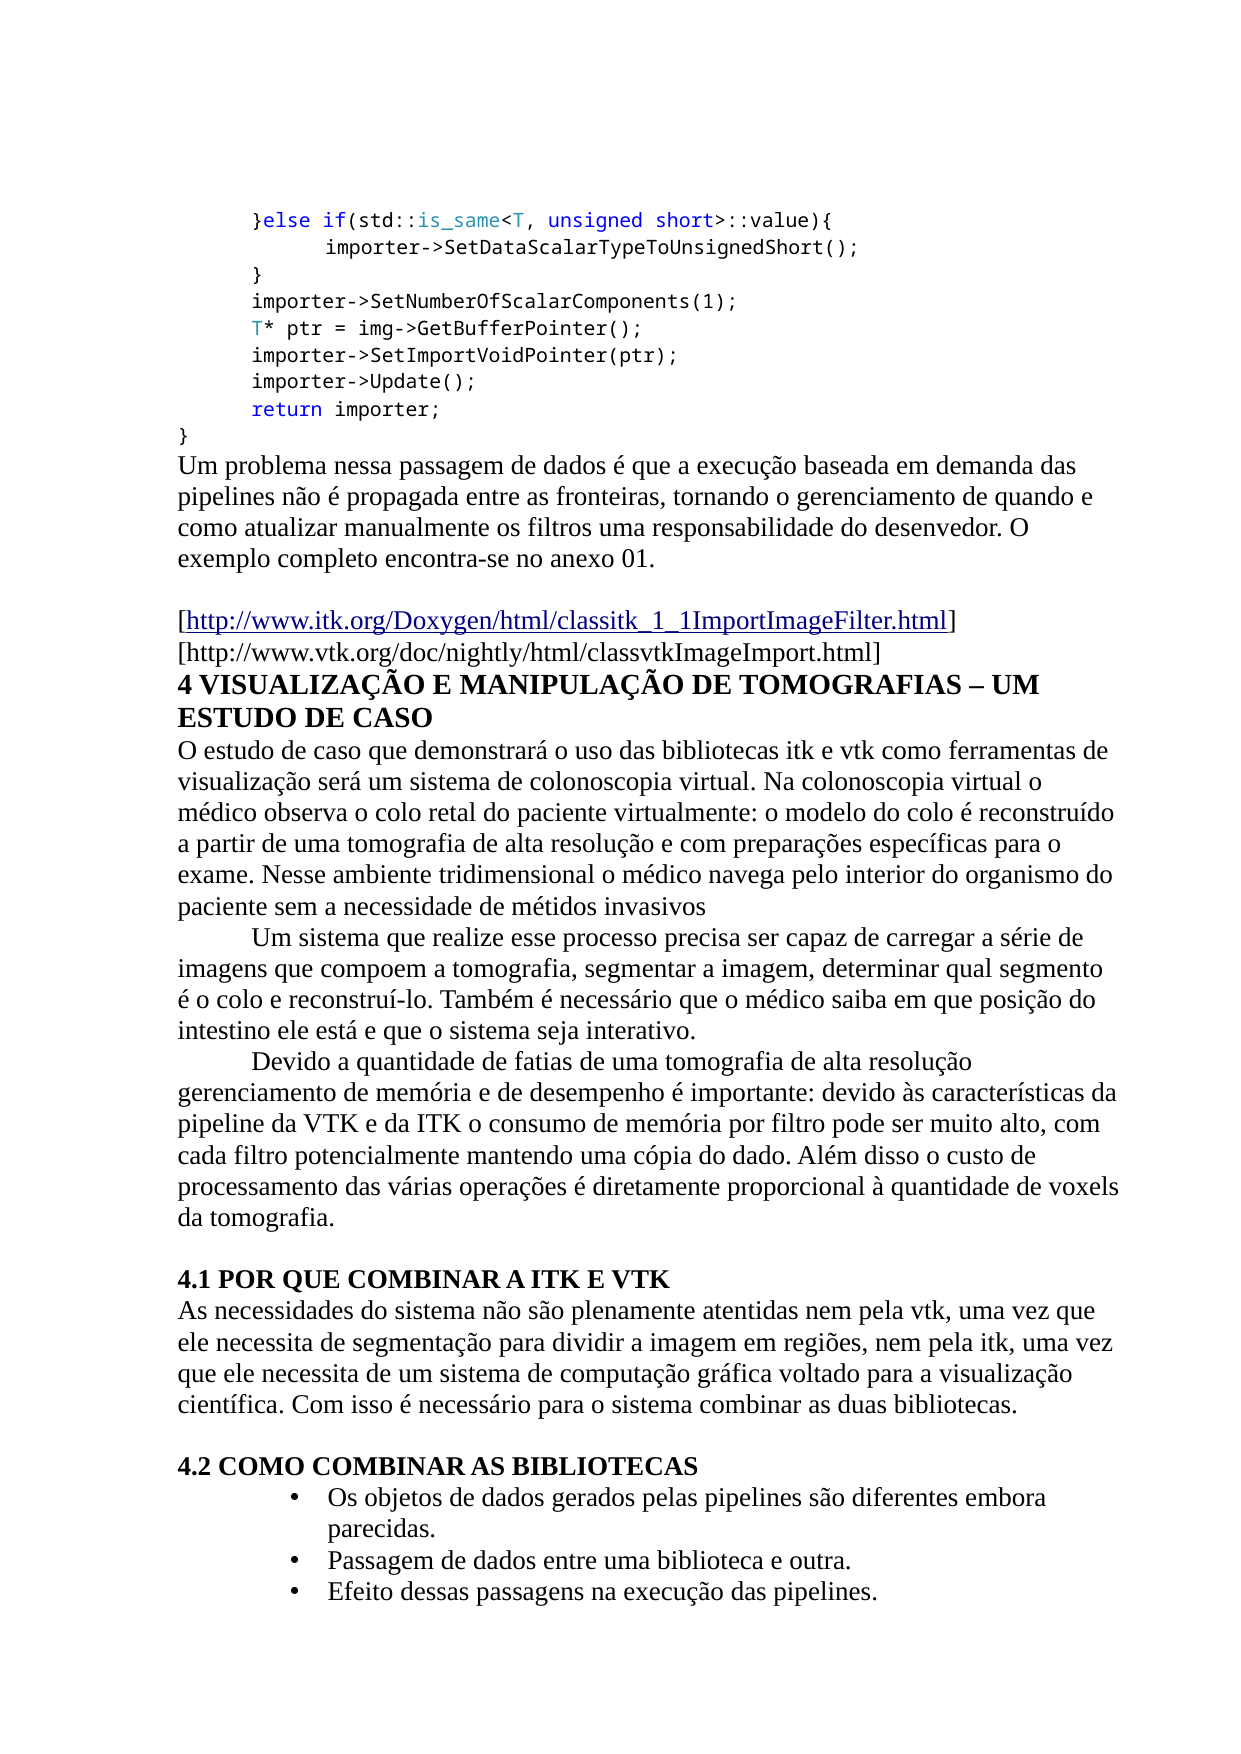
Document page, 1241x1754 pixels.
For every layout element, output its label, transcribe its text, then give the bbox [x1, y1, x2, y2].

text }else if(std::is_same<T, unsigned short>::value){ [177, 206, 1122, 233]
list Passagem de dados entre uma biblioteca e outra. [290, 1544, 1122, 1575]
subtitle As necessidades do sistema não são plenamente atentidas nem pela vtk, uma vez que ele necessita de segmentação para dividir a imagem em regiões, nem pela itk, uma vez que ele necessita de um sistema de computação gráfica voltado para a visualização científica. Com isso é necessário para o sistema combinar as duas bibliotecas. [177, 1294, 1122, 1419]
text } [177, 260, 1122, 287]
text importer->SetNumberOfScalarComponents(1); [177, 287, 1122, 314]
text return importer; [177, 395, 1122, 422]
list Os objetos de dados gerados pelas pipelines são diferentes embora parecidas. [290, 1481, 1122, 1544]
subtitle 4 vISUALIZAÇÃO E MANIPULAÇÃO DE TOMOGRAFIAS – UM ESTUDO DE CASO [177, 667, 1122, 734]
text importer->Update(); [177, 368, 1122, 395]
text importer->SetImportVoidPointer(ptr); [177, 341, 1122, 368]
text Um problema nessa passagem de dados é que a execução baseada em demanda das pipelines não é propagada entre as fronteiras, tornando o gerenciamento de quando e como atualizar manualmente os filtros uma responsabilidade do desenvedor. O exemplo completo encontra-se no anexo 01. [177, 449, 1122, 573]
subtitle Devido a quantidade de fatias de uma tomografia de alta resolução gerenciamento de memória e de desempenho é importante: devido às características da pipeline da VTK e da ITK o consumo de memória por filtro pode ser muito alto, com cada filtro potencialmente mantendo uma cópia do dado. Além disso o custo de processamento das várias operações é diretamente proporcional à quantidade de voxels da tomografia. [177, 1045, 1122, 1232]
text T* ptr = img->GetBufferPointer(); [177, 314, 1122, 341]
subtitle O estudo de caso que demonstrará o uso das bibliotecas itk e vtk como ferramentas de visualização será um sistema de colonoscopia virtual. Na colonoscopia virtual o médico observa o colo retal do paciente virtualmente: o modelo do colo é reconstruído a partir de uma tomografia de alta resolução e com preparações específicas para o exame. Nesse ambiente tridimensional o médico navega pelo interior do organismo do paciente sem a necessidade de métidos invasivos Um sistema que realize esse processo precisa ser capaz de carregar a série de imagens que compoem a tomografia, segmentar a imagem, determinar qual segmento é o colo e reconstruí-lo. Também é necessário que o médico saiba em que posição do intestino ele está e que o sistema seja interativo. [177, 734, 1122, 1045]
text [http://www.itk.org/Doxygen/html/classitk_1_1ImportImageFilter.html] [177, 604, 1122, 636]
text importer->SetDataScalarTypeToUnsignedShort(); [177, 233, 1122, 260]
subtitle 4.2 COMO COMBINAR AS BIBLIOTECAS [177, 1450, 1122, 1481]
text [http://www.vtk.org/doc/nightly/html/classvtkImageImport.html] [177, 636, 1122, 667]
list Efeito dessas passagens na execução das pipelines. [290, 1575, 1122, 1606]
text } [177, 422, 1122, 449]
subtitle 4.1 POR QUE COMBINAR A ITK E VTK [177, 1232, 1122, 1294]
